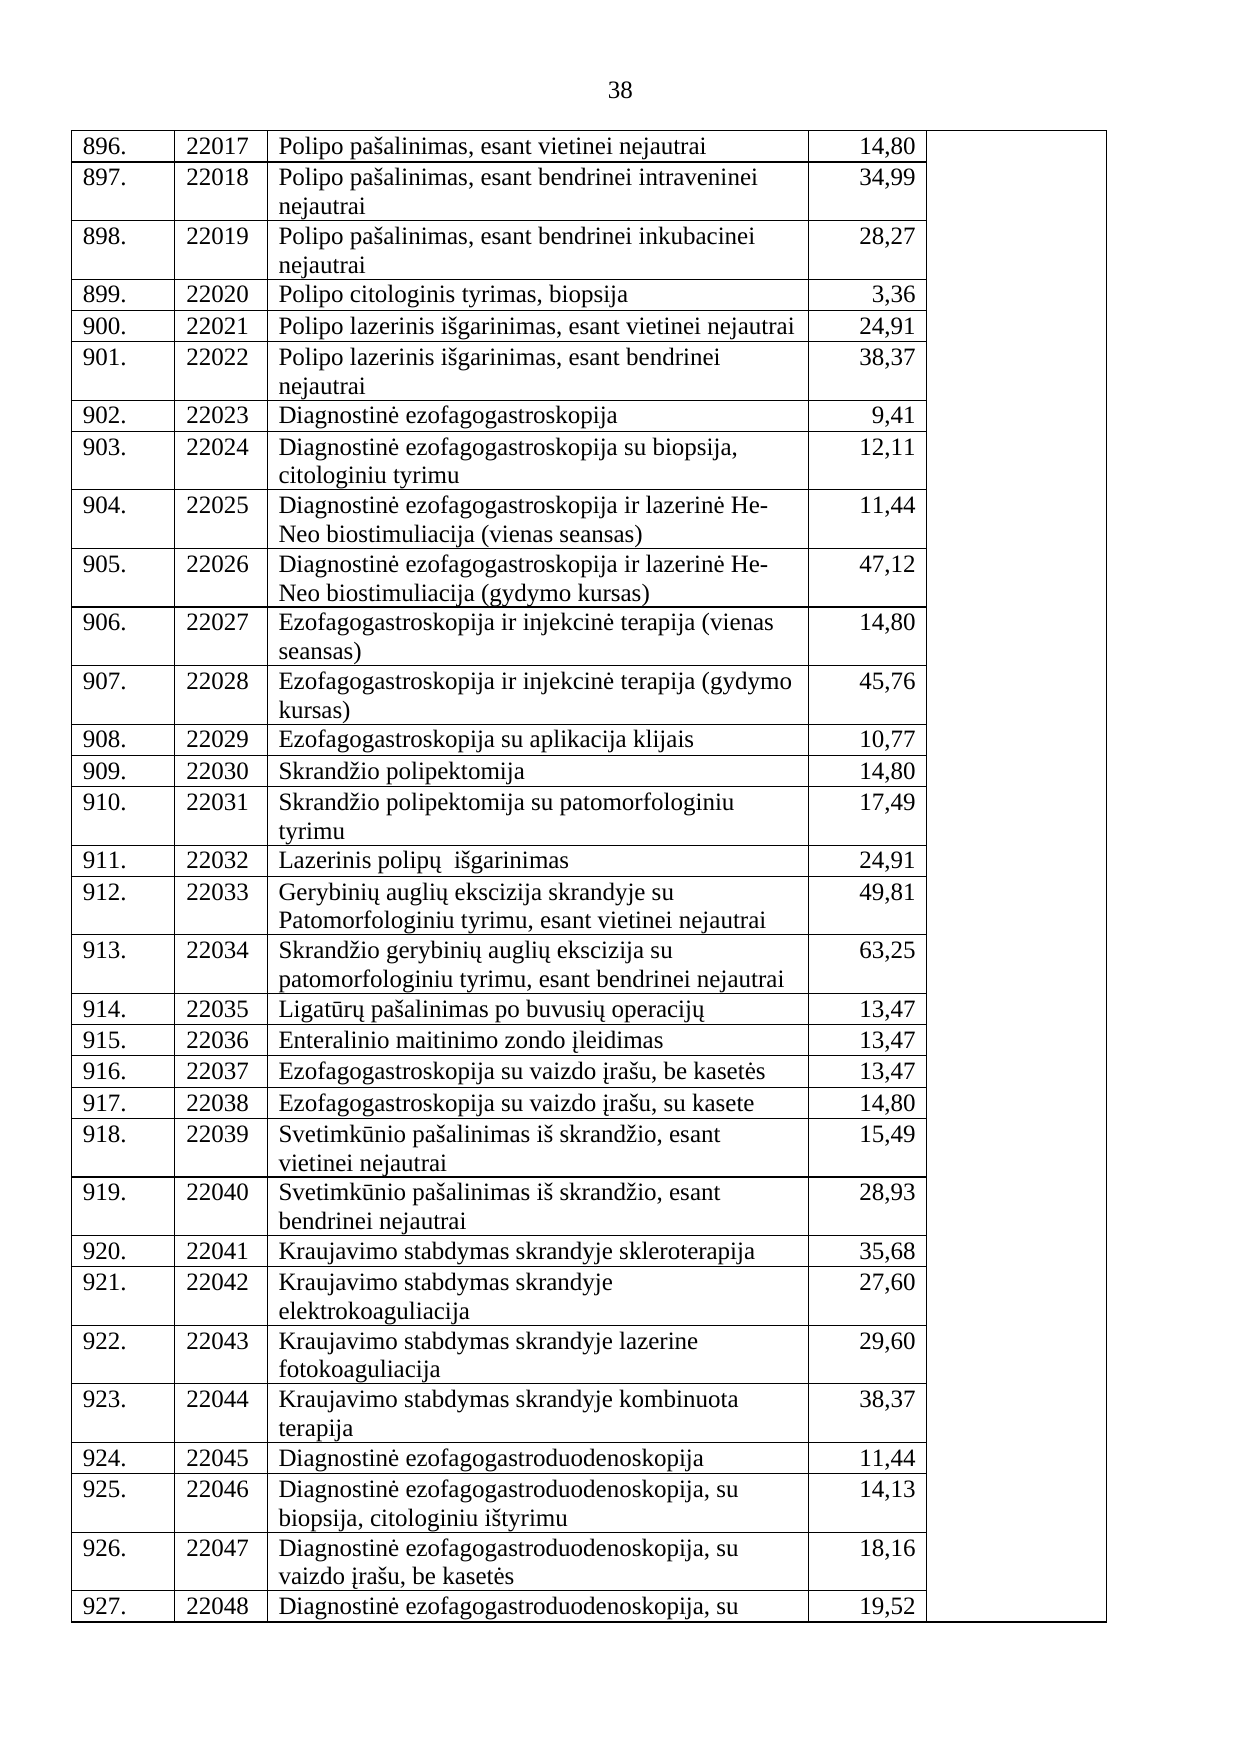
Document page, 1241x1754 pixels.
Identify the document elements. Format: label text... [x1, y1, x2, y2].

table_cell [1107, 1383, 1120, 1442]
table_cell Skrandžio polipektomija su patomorfologiniu tyrimu [268, 787, 808, 844]
table_cell 14,80 [809, 131, 926, 161]
table_cell Diagnostinė ezofagogastroduodenoskopija, su [268, 1591, 808, 1621]
table_cell Kraujavimo stabdymas skrandyje elektrokoaguliacija [268, 1267, 808, 1325]
table_cell Diagnostinė ezofagogastroduodenoskopija, su vaizdo įrašu, be kasetės [268, 1533, 808, 1590]
table_cell 9,41 [809, 401, 926, 431]
table_cell 922. [72, 1326, 174, 1383]
table_cell 22045 [175, 1443, 267, 1473]
table_cell [1107, 279, 1120, 310]
table_cell [1107, 341, 1120, 399]
table_cell [1107, 755, 1120, 786]
table_cell 918. [72, 1119, 174, 1176]
table_cell [1107, 1024, 1120, 1055]
table_cell 908. [72, 725, 174, 755]
table_cell [1107, 489, 1120, 548]
table_cell 22027 [175, 608, 267, 665]
table_cell Svetimkūnio pašalinimas iš skrandžio, esant bendrinei nejautrai [268, 1178, 808, 1235]
table_cell 919. [72, 1178, 174, 1235]
table_cell 909. [72, 756, 174, 786]
table_cell 63,25 [809, 935, 926, 993]
table_cell 18,16 [809, 1533, 926, 1590]
table_cell 22043 [175, 1326, 267, 1383]
table_cell Diagnostinė ezofagogastroduodenoskopija, su biopsija, citologiniu ištyrimu [268, 1474, 808, 1532]
table_cell [1107, 1176, 1120, 1235]
table_cell 927. [72, 1591, 174, 1621]
table_cell 15,49 [809, 1119, 926, 1176]
table_cell Polipo citologinis tyrimas, biopsija [268, 280, 808, 310]
table_cell [1107, 1532, 1120, 1590]
table_cell 913. [72, 935, 174, 993]
table_cell 896. [72, 131, 174, 161]
table_cell 22041 [175, 1236, 267, 1266]
table_cell 22028 [175, 666, 267, 723]
table_cell 912. [72, 877, 174, 934]
table_cell 28,27 [809, 221, 926, 278]
table_cell 921. [72, 1267, 174, 1325]
table_cell 24,91 [809, 846, 926, 876]
table_cell [1107, 1087, 1120, 1118]
table_cell 28,93 [809, 1178, 926, 1235]
table_cell 22038 [175, 1088, 267, 1118]
table_cell [1107, 130, 1120, 161]
table_cell 13,47 [809, 994, 926, 1024]
table_cell 22026 [175, 549, 267, 606]
table_cell 904. [72, 490, 174, 548]
table_cell 923. [72, 1384, 174, 1442]
table_cell Enteralinio maitinimo zondo įleidimas [268, 1025, 808, 1055]
table_cell Skrandžio polipektomija [268, 756, 808, 786]
table_cell [1107, 1055, 1120, 1087]
table_cell Polipo pašalinimas, esant bendrinei inkubacinei nejautrai [268, 221, 808, 278]
table_cell 22036 [175, 1025, 267, 1055]
table_cell 22039 [175, 1119, 267, 1176]
table_cell 903. [72, 432, 174, 489]
table_cell Gerybinių auglių ekscizija skrandyje su Patomorfologiniu tyrimu, esant vietinei nejautrai [268, 877, 808, 934]
table_cell 22019 [175, 221, 267, 278]
table_cell 22046 [175, 1474, 267, 1532]
table_cell Polipo lazerinis išgarinimas, esant vietinei nejautrai [268, 311, 808, 341]
table_cell Diagnostinė ezofagogastroskopija [268, 401, 808, 431]
table_cell 910. [72, 787, 174, 844]
table_cell [1107, 548, 1120, 606]
table_cell 915. [72, 1025, 174, 1055]
table_cell 13,47 [809, 1025, 926, 1055]
table_cell 38,37 [809, 342, 926, 399]
table_cell Ezofagogastroskopija ir injekcinė terapija (gydymo kursas) [268, 666, 808, 723]
table_cell 22018 [175, 163, 267, 220]
table_cell 22021 [175, 311, 267, 341]
table_cell 10,77 [809, 725, 926, 755]
table_cell 38,37 [809, 1384, 926, 1442]
table_cell [1107, 400, 1120, 431]
table_cell 917. [72, 1088, 174, 1118]
table_cell 14,80 [809, 608, 926, 665]
table_cell [1107, 1442, 1120, 1473]
table_cell 924. [72, 1443, 174, 1473]
table_cell 22037 [175, 1056, 267, 1087]
table_cell [1107, 1325, 1120, 1383]
table_cell [1107, 724, 1120, 755]
table_cell 11,44 [809, 1443, 926, 1473]
table_cell Ezofagogastroskopija su vaizdo įrašu, be kasetės [268, 1056, 808, 1087]
table_cell Ligatūrų pašalinimas po buvusių operacijų [268, 994, 808, 1024]
table_cell 22020 [175, 280, 267, 310]
table_cell Diagnostinė ezofagogastroskopija ir lazerinė He-Neo biostimuliacija (gydymo kursas) [268, 549, 808, 606]
table_cell Kraujavimo stabdymas skrandyje lazerine fotokoaguliacija [268, 1326, 808, 1383]
table_cell 22033 [175, 877, 267, 934]
table_cell [1107, 786, 1120, 844]
table_cell 902. [72, 401, 174, 431]
table_cell [1107, 1118, 1120, 1176]
table_cell Kraujavimo stabdymas skrandyje kombinuota terapija [268, 1384, 808, 1442]
table_cell Lazerinis polipų išgarinimas [268, 846, 808, 876]
table_cell 897. [72, 163, 174, 220]
table_cell 22024 [175, 432, 267, 489]
table_cell 916. [72, 1056, 174, 1087]
table_cell [1107, 876, 1120, 934]
table_cell Diagnostinė ezofagogastroduodenoskopija [268, 1443, 808, 1473]
table_cell 911. [72, 846, 174, 876]
table_cell 22017 [175, 131, 267, 161]
table_cell Diagnostinė ezofagogastroskopija su biopsija, citologiniu tyrimu [268, 432, 808, 489]
table_cell [1107, 1235, 1120, 1266]
table_cell 898. [72, 221, 174, 278]
table_cell 14,80 [809, 756, 926, 786]
table_cell 22048 [175, 1591, 267, 1621]
table_cell 47,12 [809, 549, 926, 606]
table_cell 24,91 [809, 311, 926, 341]
table_cell 22023 [175, 401, 267, 431]
table_cell 920. [72, 1236, 174, 1266]
table_cell 22042 [175, 1267, 267, 1325]
table_cell [1107, 1266, 1120, 1325]
table_cell 899. [72, 280, 174, 310]
table_cell [1107, 845, 1120, 876]
table_cell Ezofagogastroskopija ir injekcinė terapija (vienas seansas) [268, 608, 808, 665]
table_cell 12,11 [809, 432, 926, 489]
table_cell 914. [72, 994, 174, 1024]
table_cell 17,49 [809, 787, 926, 844]
table_cell [1107, 310, 1120, 341]
table_cell 22022 [175, 342, 267, 399]
table_cell 22032 [175, 846, 267, 876]
table_cell Ezofagogastroskopija su aplikacija klijais [268, 725, 808, 755]
table_cell [1107, 1590, 1120, 1621]
table_cell [1107, 665, 1120, 723]
table_cell 900. [72, 311, 174, 341]
table_cell 35,68 [809, 1236, 926, 1266]
table_cell 19,52 [809, 1591, 926, 1621]
table_cell 14,13 [809, 1474, 926, 1532]
table_cell [1107, 934, 1120, 993]
table_cell Ezofagogastroskopija su vaizdo įrašu, su kasete [268, 1088, 808, 1118]
table_cell Skrandžio gerybinių auglių ekscizija su patomorfologiniu tyrimu, esant bendrinei nejautrai [268, 935, 808, 993]
table_cell [1107, 431, 1120, 489]
table_cell [927, 131, 1106, 1621]
table_cell Polipo pašalinimas, esant bendrinei intraveninei nejautrai [268, 163, 808, 220]
table_cell 905. [72, 549, 174, 606]
table_cell 22040 [175, 1178, 267, 1235]
table_cell Svetimkūnio pašalinimas iš skrandžio, esant vietinei nejautrai [268, 1119, 808, 1176]
table_cell [1107, 1473, 1120, 1532]
table_cell 29,60 [809, 1326, 926, 1383]
table_cell [1107, 161, 1120, 220]
table_cell 22044 [175, 1384, 267, 1442]
table_cell 22030 [175, 756, 267, 786]
table_cell 14,80 [809, 1088, 926, 1118]
table_cell 22034 [175, 935, 267, 993]
table_cell [1107, 606, 1120, 665]
table_cell 22031 [175, 787, 267, 844]
table_cell 27,60 [809, 1267, 926, 1325]
table_cell 925. [72, 1474, 174, 1532]
table_cell 22025 [175, 490, 267, 548]
table_cell 906. [72, 608, 174, 665]
table_cell 49,81 [809, 877, 926, 934]
table_cell Kraujavimo stabdymas skrandyje skleroterapija [268, 1236, 808, 1266]
table_cell 926. [72, 1533, 174, 1590]
table_cell 34,99 [809, 163, 926, 220]
table_cell [1107, 220, 1120, 278]
table_cell 11,44 [809, 490, 926, 548]
table_cell 13,47 [809, 1056, 926, 1087]
table_cell 22035 [175, 994, 267, 1024]
table_cell 3,36 [809, 280, 926, 310]
table_cell 22029 [175, 725, 267, 755]
table_cell 45,76 [809, 666, 926, 723]
table_cell 907. [72, 666, 174, 723]
table_cell Polipo lazerinis išgarinimas, esant bendrinei nejautrai [268, 342, 808, 399]
table_cell Diagnostinė ezofagogastroskopija ir lazerinė He-Neo biostimuliacija (vienas seansas) [268, 490, 808, 548]
table_cell [1107, 993, 1120, 1024]
table_cell 901. [72, 342, 174, 399]
table_cell Polipo pašalinimas, esant vietinei nejautrai [268, 131, 808, 161]
table_cell 22047 [175, 1533, 267, 1590]
